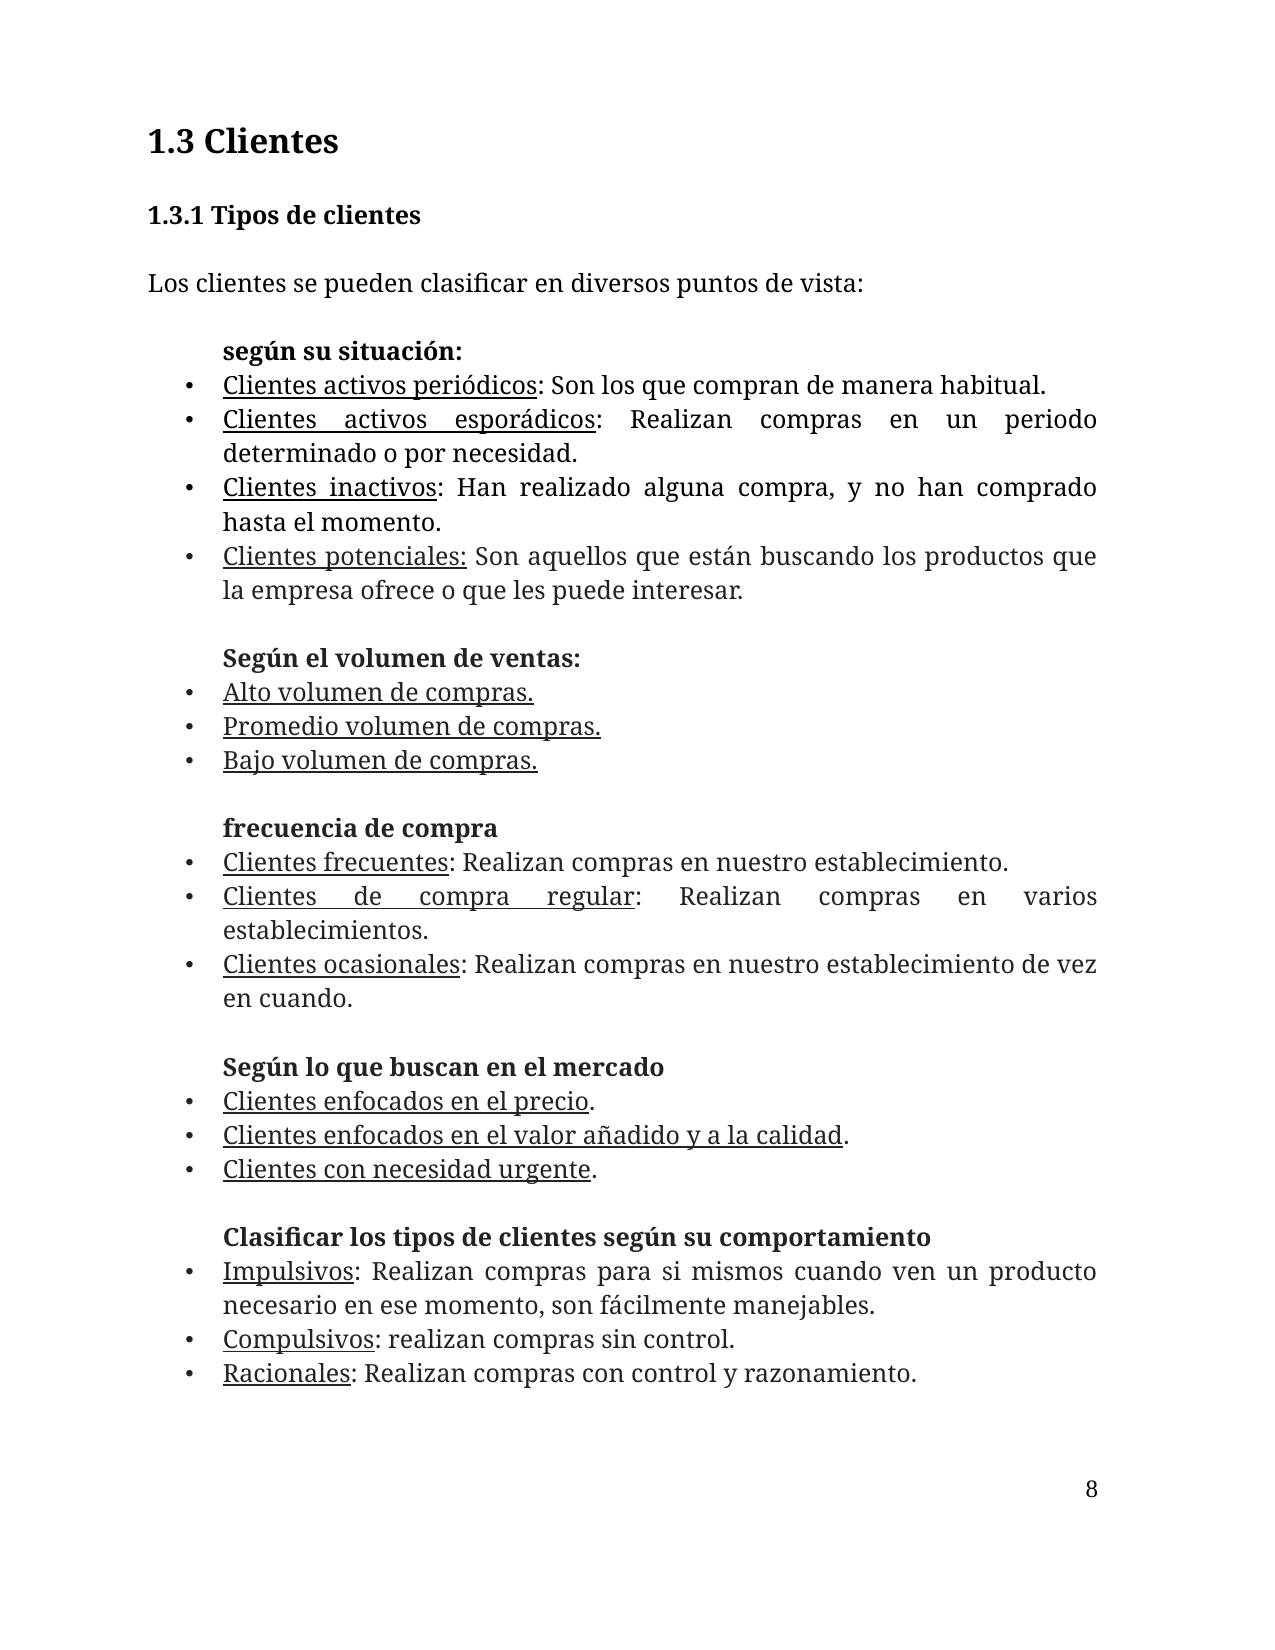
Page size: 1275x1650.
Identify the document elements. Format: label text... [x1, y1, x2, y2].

list Clientes enfocados en el valor añadido y a la calidad. [185, 1117, 1098, 1151]
text 1.3.1 Tipos de clientes [148, 198, 1098, 232]
text según su situación: [148, 334, 1098, 368]
list Clientes frecuentes: Realizan compras en nuestro establecimiento. [185, 845, 1098, 879]
text frecuencia de compra [148, 811, 1098, 845]
list Clientes con necesidad urgente. [185, 1151, 1098, 1185]
list Clientes potenciales: Son aquellos que están buscando los productos que la empresa ofrece o que les puede interesar. [185, 538, 1098, 606]
list Clientes enfocados en el precio. [185, 1083, 1098, 1117]
text Según el volumen de ventas: [148, 640, 1098, 674]
text 1.3 Clientes [148, 118, 1098, 163]
text Clasificar los tipos de clientes según su comportamiento [148, 1219, 1098, 1253]
list Racionales: Realizan compras con control y razonamiento. [185, 1356, 1098, 1390]
list Bajo volumen de compras. [185, 743, 1098, 777]
list Clientes ocasionales: Realizan compras en nuestro establecimiento de vez en cuando. [185, 947, 1098, 1015]
list Impulsivos: Realizan compras para si mismos cuando ven un producto necesario en ese momento, son fácilmente manejables. [185, 1253, 1098, 1322]
list Compulsivos: realizan compras sin control. [185, 1322, 1098, 1356]
list Clientes activos periódicos: Son los que compran de manera habitual. [185, 368, 1098, 402]
text Los clientes se pueden clasificar en diversos puntos de vista: [148, 266, 1098, 300]
list Clientes inactivos: Han realizado alguna compra, y no han comprado hasta el momento. [185, 470, 1098, 538]
text Según lo que buscan en el mercado [148, 1049, 1098, 1083]
list Clientes activos esporádicos: Realizan compras en un periodo determinado o por necesidad. [185, 402, 1098, 470]
list Promedio volumen de compras. [185, 708, 1098, 743]
list Alto volumen de compras. [185, 674, 1098, 708]
list Clientes de compra regular: Realizan compras en varios establecimientos. [185, 879, 1098, 947]
